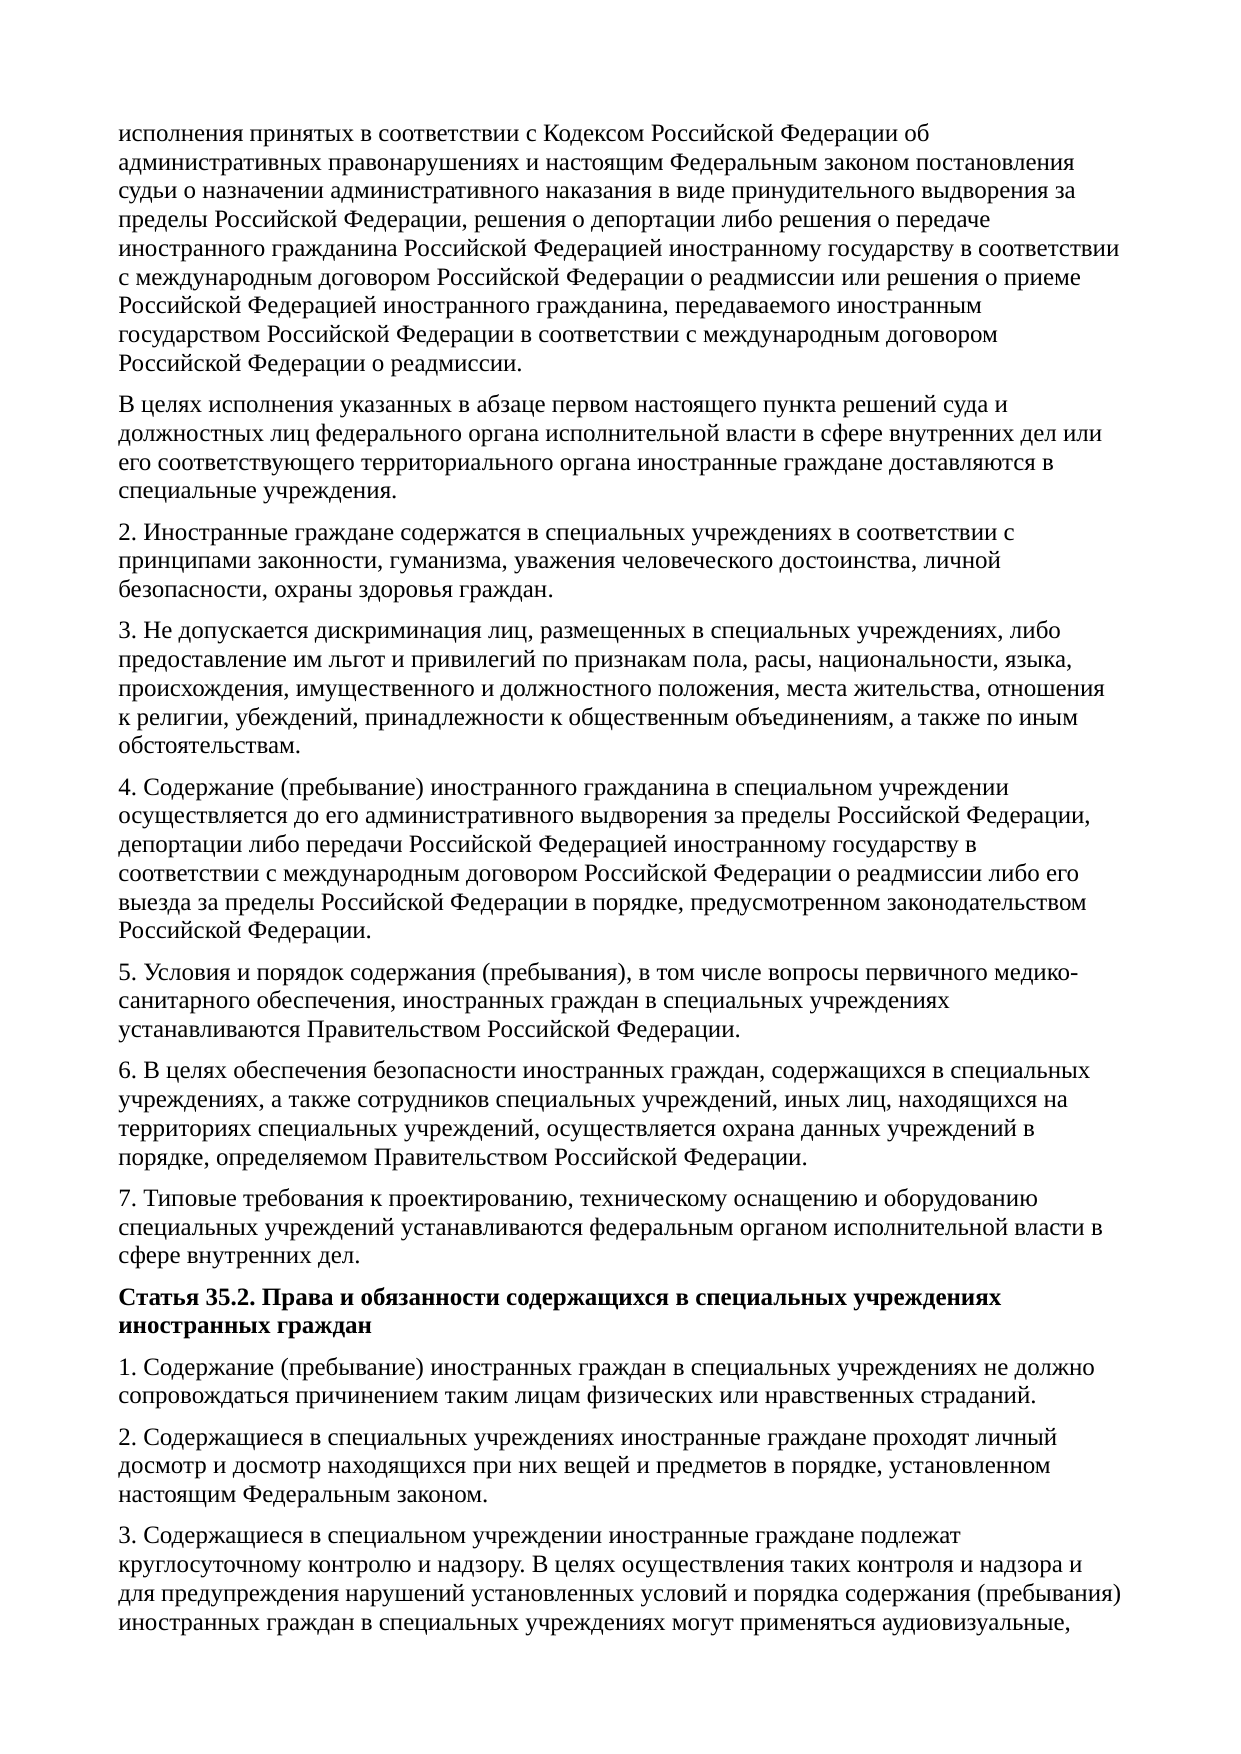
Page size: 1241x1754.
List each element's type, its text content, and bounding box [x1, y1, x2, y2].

text 2. Иностранные граждане содержатся в специальных учреждениях в соответствии с принципами законности, гуманизма, уважения человеческого достоинства, личной безопасности, охраны здоровья граждан. [118, 517, 1122, 603]
text 1. Содержание (пребывание) иностранных граждан в специальных учреждениях не должно сопровождаться причинением таким лицам физических или нравственных страданий. [118, 1352, 1122, 1409]
text исполнения принятых в соответствии с Кодексом Российской Федерации об административных правонарушениях и настоящим Федеральным законом постановления судьи о назначении административного наказания в виде принудительного выдворения за пределы Российской Федерации, решения о депортации либо решения о передаче иностранного гражданина Российской Федерацией иностранному государству в соответствии с международным договором Российской Федерации о реадмиссии или решения о приеме Российской Федерацией иностранного гражданина, передаваемого иностранным государством Российской Федерации в соответствии с международным договором Российской Федерации о реадмиссии. [118, 118, 1122, 377]
text 5. Условия и порядок содержания (пребывания), в том числе вопросы первичного медико-санитарного обеспечения, иностранных граждан в специальных учреждениях устанавливаются Правительством Российской Федерации. [118, 957, 1122, 1043]
text 7. Типовые требования к проектированию, техническому оснащению и оборудованию специальных учреждений устанавливаются федеральным органом исполнительной власти в сфере внутренних дел. [118, 1183, 1122, 1269]
text 3. Содержащиеся в специальном учреждении иностранные граждане подлежат круглосуточному контролю и надзору. В целях осуществления таких контроля и надзора и для предупреждения нарушений установленных условий и порядка содержания (пребывания) иностранных граждан в специальных учреждениях могут применяться аудиовизуальные, [118, 1521, 1122, 1636]
text В целях исполнения указанных в абзаце первом настоящего пункта решений суда и должностных лиц федерального органа исполнительной власти в сфере внутренних дел или его соответствующего территориального органа иностранные граждане доставляются в специальные учреждения. [118, 389, 1122, 504]
text 2. Содержащиеся в специальных учреждениях иностранные граждане проходят личный досмотр и досмотр находящихся при них вещей и предметов в порядке, установленном настоящим Федеральным законом. [118, 1422, 1122, 1508]
text 4. Содержание (пребывание) иностранного гражданина в специальном учреждении осуществляется до его административного выдворения за пределы Российской Федерации, депортации либо передачи Российской Федерацией иностранному государству в соответствии с международным договором Российской Федерации о реадмиссии либо его выезда за пределы Российской Федерации в порядке, предусмотренном законодательством Российской Федерации. [118, 772, 1122, 944]
text Статья 35.2. Права и обязанности содержащихся в специальных учреждениях иностранных граждан [118, 1282, 1122, 1339]
text 3. Не допускается дискриминация лиц, размещенных в специальных учреждениях, либо предоставление им льгот и привилегий по признакам пола, расы, национальности, языка, происхождения, имущественного и должностного положения, места жительства, отношения к религии, убеждений, принадлежности к общественным объединениям, а также по иным обстоятельствам. [118, 616, 1122, 759]
text 6. В целях обеспечения безопасности иностранных граждан, содержащихся в специальных учреждениях, а также сотрудников специальных учреждений, иных лиц, находящихся на территориях специальных учреждений, осуществляется охрана данных учреждений в порядке, определяемом Правительством Российской Федерации. [118, 1056, 1122, 1171]
